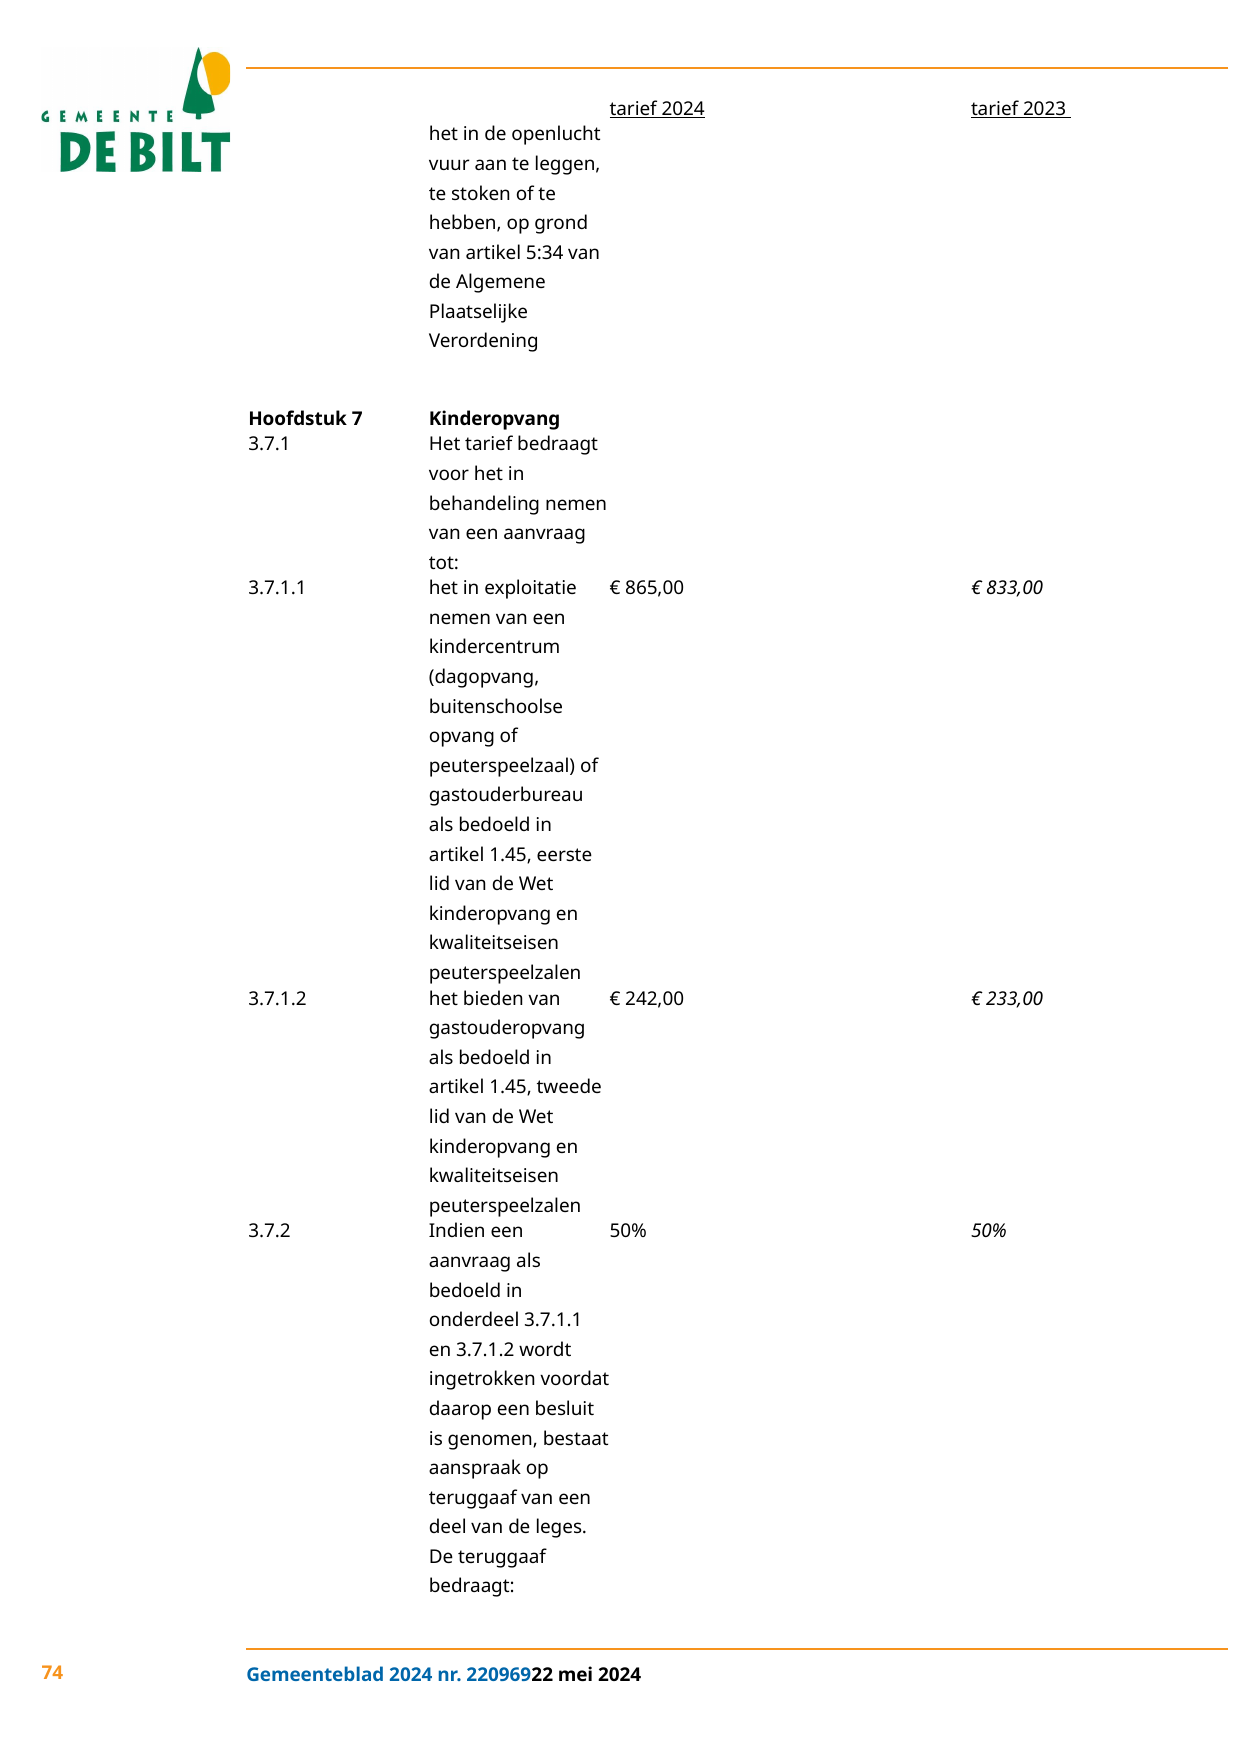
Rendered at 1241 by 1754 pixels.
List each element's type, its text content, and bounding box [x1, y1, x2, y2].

table_cell [248, 379, 429, 405]
table_cell Het tarief bedraagt voor het in behandeling nemen van een aanvraag tot: [429, 431, 609, 574]
table_cell 50% [971, 1218, 1152, 1598]
table_cell [609, 379, 971, 405]
table_cell [248, 353, 429, 379]
table_cell [971, 431, 1152, 574]
table_cell [609, 431, 971, 574]
table_cell € 865,00 [609, 575, 971, 985]
table_cell [971, 121, 1152, 353]
table_header tarief 2023 [971, 95, 1152, 121]
table_cell 3.7.2 [248, 1218, 429, 1598]
table_cell [971, 353, 1152, 379]
table_cell 3.7.1.1 [248, 575, 429, 985]
table_cell Indien een aanvraag als bedoeld in onderdeel 3.7.1.1 en 3.7.1.2 wordt ingetrokken voordat daarop een besluit is genomen, bestaat aanspraak op teruggaaf van een deel van de leges. De teruggaaf bedraagt: [429, 1218, 609, 1598]
table_cell Hoofdstuk 7 [248, 405, 429, 431]
table_cell het bieden van gastouderopvang als bedoeld in artikel 1.45, tweede lid van de Wet kinderopvang en kwaliteitseisen peuterspeelzalen [429, 985, 609, 1218]
table_cell 3.7.1.2 [248, 985, 429, 1218]
table_cell Kinderopvang [429, 405, 609, 431]
table_cell [609, 405, 971, 431]
table_cell [971, 405, 1152, 431]
table_cell 3.7.1 [248, 431, 429, 574]
table_cell € 833,00 [971, 575, 1152, 985]
table_cell [609, 353, 971, 379]
table_header [248, 95, 429, 121]
picture [41, 47, 231, 172]
table_cell [971, 379, 1152, 405]
table_header [429, 95, 609, 121]
table_cell 50% [609, 1218, 971, 1598]
table_cell [429, 353, 609, 379]
table_cell [248, 121, 429, 353]
table_header tarief 2024 [609, 95, 971, 121]
table_cell € 233,00 [971, 985, 1152, 1218]
table_cell [429, 379, 609, 405]
table_cell [609, 121, 971, 353]
table_cell € 242,00 [609, 985, 971, 1218]
table_cell het in exploitatie nemen van een kindercentrum (dagopvang, buitenschoolse opvang of peuterspeelzaal) of gastouderbureau als bedoeld in artikel 1.45, eerste lid van de Wet kinderopvang en kwaliteitseisen peuterspeelzalen [429, 575, 609, 985]
table_cell het in de openlucht vuur aan te leggen, te stoken of te hebben, op grond van artikel 5:34 van de Algemene Plaatselijke Verordening [429, 121, 609, 353]
